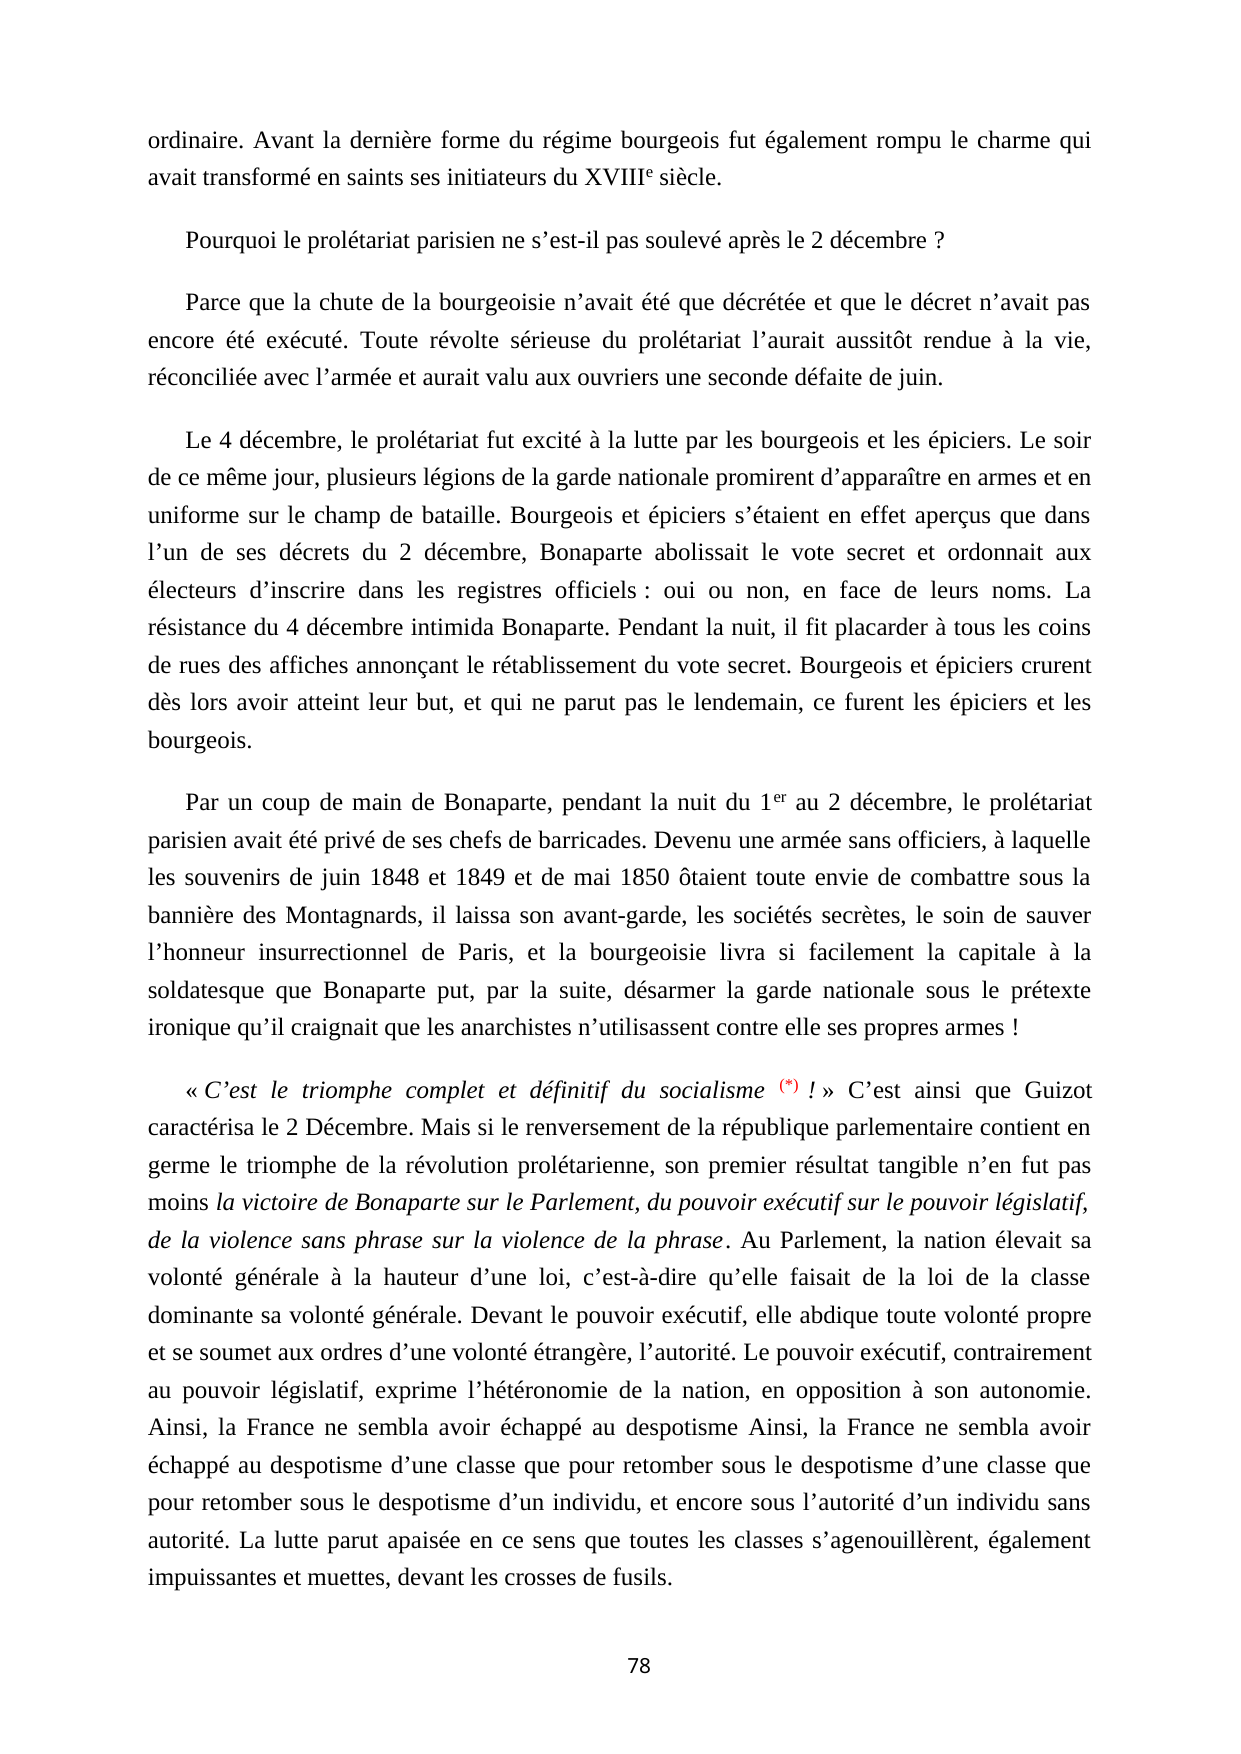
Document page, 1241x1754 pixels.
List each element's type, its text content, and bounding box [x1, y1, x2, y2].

text Par un coup de main de Bonaparte, pendant la nuit du 1er au 2 décembre, le prolétariat parisien avait été privé de ses chefs de barricades. Devenu une armée sans officiers, à laquelle les souvenirs de juin 1848 et 1849 et de mai 1850 ôtaient toute envie de combattre sous la bannière des Montagnards, il laissa son avant-garde, les sociétés secrètes, le soin de sauver l’honneur insurrectionnel de Paris, et la bourgeoisie livra si facilement la capitale à la soldatesque que Bonaparte put, par la suite, désarmer la garde nationale sous le prétexte ironique qu’il craignait que les anarchistes n’utilisassent contre elle ses propres armes ! [148, 781, 1092, 1043]
text Pourquoi le prolétariat parisien ne s’est-il pas soulevé après le 2 décembre ? [148, 218, 1092, 256]
text Parce que la chute de la bourgeoisie n’avait été que décrétée et que le décret n’avait pas encore été exécuté. Toute révolte sérieuse du prolétariat l’aurait aussitôt rendue à la vie, réconciliée avec l’armée et aurait valu aux ouvriers une seconde défaite de juin. [148, 281, 1092, 393]
text ordinaire. Avant la dernière forme du régime bourgeois fut également rompu le charme qui avait transformé en saints ses initiateurs du XVIIIe siècle. [148, 118, 1092, 193]
text « C’est le triomphe complet et définitif du socialisme (*) ! » C’est ainsi que Guizot caractérisa le 2 Décembre. Mais si le renversement de la république parlementaire contient en germe le triomphe de la révolution prolétarienne, son premier résultat tangible n’en fut pas moins la victoire de Bonaparte sur le Parlement, du pouvoir exécutif sur le pouvoir législatif, de la violence sans phrase sur la violence de la phrase. Au Parlement, la nation élevait sa volonté générale à la hauteur d’une loi, c’est-à-dire qu’elle faisait de la loi de la classe dominante sa volonté générale. Devant le pouvoir exécutif, elle abdique toute volonté propre et se soumet aux ordres d’une volonté étrangère, l’autorité. Le pouvoir exécutif, contrairement au pouvoir législatif, exprime l’hétéronomie de la nation, en opposition à son autonomie. Ainsi, la France ne sembla avoir échappé au despotisme Ainsi, la France ne sembla avoir échappé au despotisme d’une classe que pour retomber sous le despotisme d’une classe que pour retomber sous le despotisme d’un individu, et encore sous l’autorité d’un individu sans autorité. La lutte parut apaisée en ce sens que toutes les classes s’agenouillèrent, également impuissantes et muettes, devant les crosses de fusils. [148, 1068, 1092, 1593]
text Le 4 décembre, le prolétariat fut excité à la lutte par les bourgeois et les épiciers. Le soir de ce même jour, plusieurs légions de la garde nationale promirent d’apparaître en armes et en uniforme sur le champ de bataille. Bourgeois et épiciers s’étaient en effet aperçus que dans l’un de ses décrets du 2 décembre, Bonaparte abolissait le vote secret et ordonnait aux électeurs d’inscrire dans les registres officiels : oui ou non, en face de leurs noms. La résistance du 4 décembre intimida Bonaparte. Pendant la nuit, il fit placarder à tous les coins de rues des affiches annonçant le rétablissement du vote secret. Bourgeois et épiciers crurent dès lors avoir atteint leur but, et qui ne parut pas le lendemain, ce furent les épiciers et les bourgeois. [148, 418, 1092, 756]
